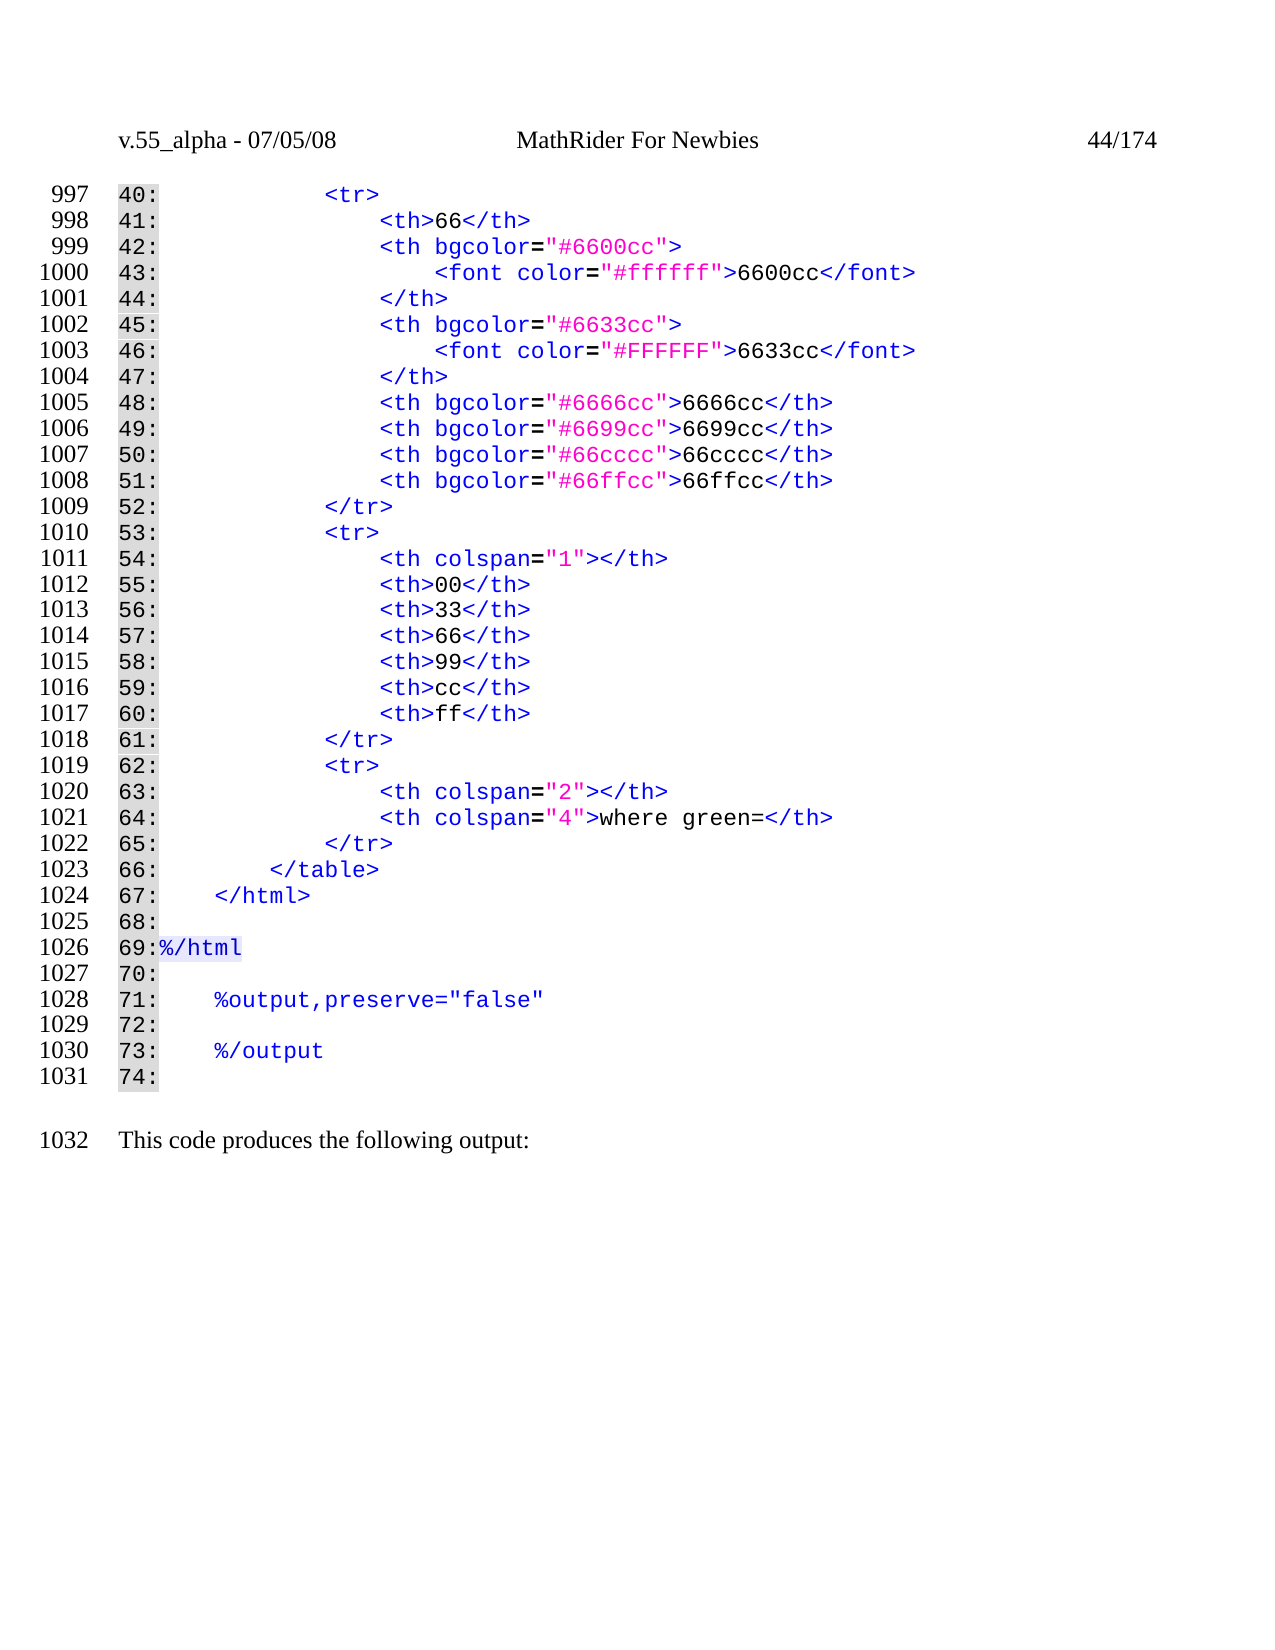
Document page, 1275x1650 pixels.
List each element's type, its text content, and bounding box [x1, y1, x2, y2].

text 58: <th>99</th> [118, 651, 1157, 677]
text 68: [118, 910, 1157, 936]
text 64: <th colspan="4">where green=</th> [118, 806, 1157, 832]
text 53: <tr> [118, 521, 1157, 547]
text 46: <font color="#FFFFFF">6633cc</font> [118, 339, 1157, 365]
text 71: %output,preserve="false" [118, 988, 1157, 1014]
text 48: <th bgcolor="#6666cc">6666cc</th> [118, 391, 1157, 417]
text 55: <th>00</th> [118, 573, 1157, 599]
text 62: <tr> [118, 754, 1157, 780]
text 74: [118, 1066, 1157, 1092]
text 47: </th> [118, 365, 1157, 391]
text 69:%/html [118, 936, 1157, 962]
text 67: </html> [118, 884, 1157, 910]
text 41: <th>66</th> [118, 210, 1157, 236]
text 44: </th> [118, 288, 1157, 313]
text 63: <th colspan="2"></th> [118, 780, 1157, 806]
text 57: <th>66</th> [118, 625, 1157, 651]
text 42: <th bgcolor="#6600cc"> [118, 236, 1157, 262]
text 49: <th bgcolor="#6699cc">6699cc</th> [118, 417, 1157, 443]
text 40: <tr> [118, 184, 1157, 210]
text 54: <th colspan="1"></th> [118, 547, 1157, 573]
text 43: <font color="#ffffff">6600cc</font> [118, 262, 1157, 288]
text 56: <th>33</th> [118, 599, 1157, 625]
text 73: %/output [118, 1040, 1157, 1066]
text 59: <th>cc</th> [118, 677, 1157, 703]
text 50: <th bgcolor="#66cccc">66cccc</th> [118, 443, 1157, 469]
text 72: [118, 1014, 1157, 1040]
text 45: <th bgcolor="#6633cc"> [118, 313, 1157, 339]
text 70: [118, 962, 1157, 988]
text 61: </tr> [118, 728, 1157, 754]
text 60: <th>ff</th> [118, 703, 1157, 728]
text 51: <th bgcolor="#66ffcc">66ffcc</th> [118, 469, 1157, 495]
text This code produces the following output: [118, 1125, 1157, 1154]
text 52: </tr> [118, 495, 1157, 521]
text 66: </table> [118, 858, 1157, 884]
text 65: </tr> [118, 832, 1157, 858]
